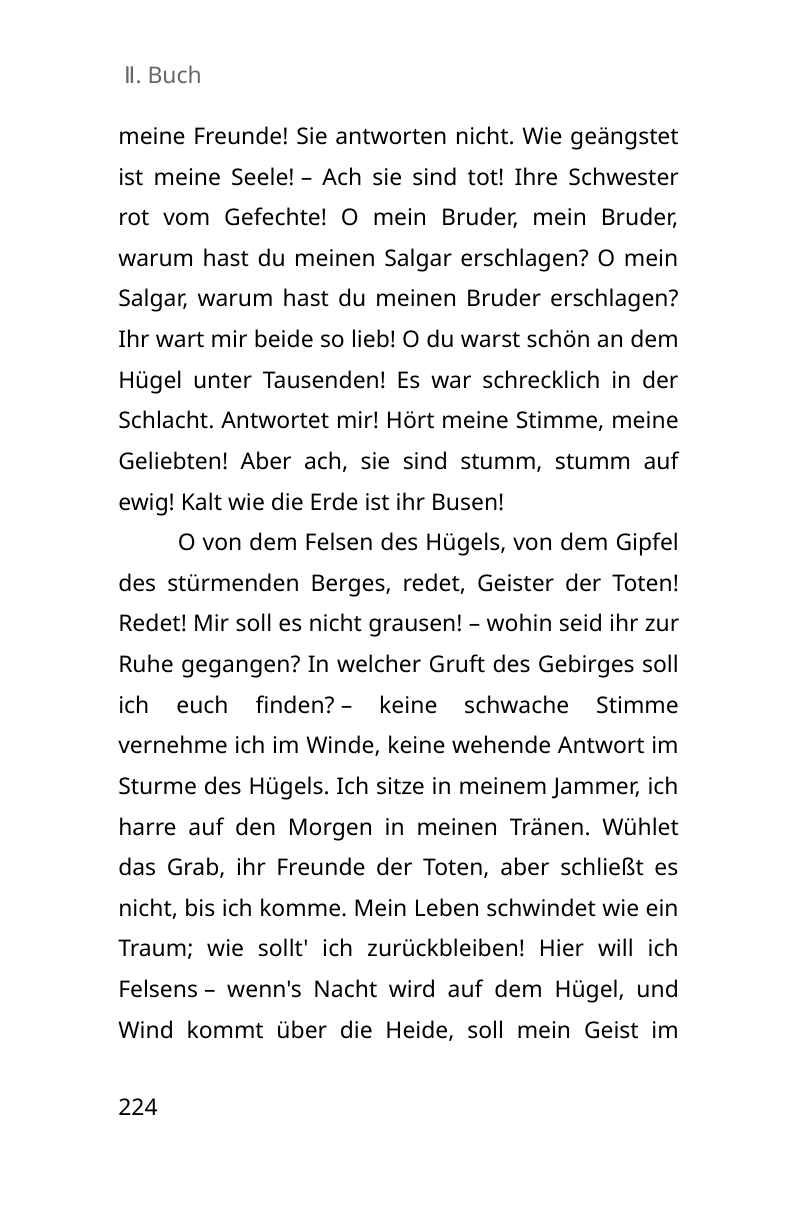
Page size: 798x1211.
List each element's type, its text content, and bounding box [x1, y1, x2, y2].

text meine Freunde! Sie antworten nicht. Wie geängstet ist meine Seele! – Ach sie sind tot! Ihre Schwester rot vom Gefechte! O mein Bruder, mein Bruder, warum hast du meinen Salgar erschlagen? O mein Salgar, warum hast du meinen Bruder erschlagen? Ihr wart mir beide so lieb! O du warst schön an dem Hügel unter Tausenden! Es war schrecklich in der Schlacht. Antwortet mir! Hört meine Stimme, meine Geliebten! Aber ach, sie sind stumm, stumm auf ewig! Kalt wie die Erde ist ihr Busen! [118, 120, 679, 517]
text O von dem Felsen des Hügels, von dem Gipfel des stürmenden Berges, redet, Geister der Toten! Redet! Mir soll es nicht grausen! – wohin seid ihr zur Ruhe gegangen? In welcher Gruft des Gebirges soll ich euch finden? – keine schwache Stimme vernehme ich im Winde, keine wehende Antwort im Sturme des Hügels. Ich sitze in meinem Jammer, ich harre auf den Morgen in meinen Tränen. Wühlet das Grab, ihr Freunde der Toten, aber schließt es nicht, bis ich komme. Mein Leben schwindet wie ein Traum; wie sollt' ich zurückbleiben! Hier will ich Felsens – wenn's Nacht wird auf dem Hügel, und Wind kommt über die Heide, soll mein Geist im [118, 526, 679, 1045]
